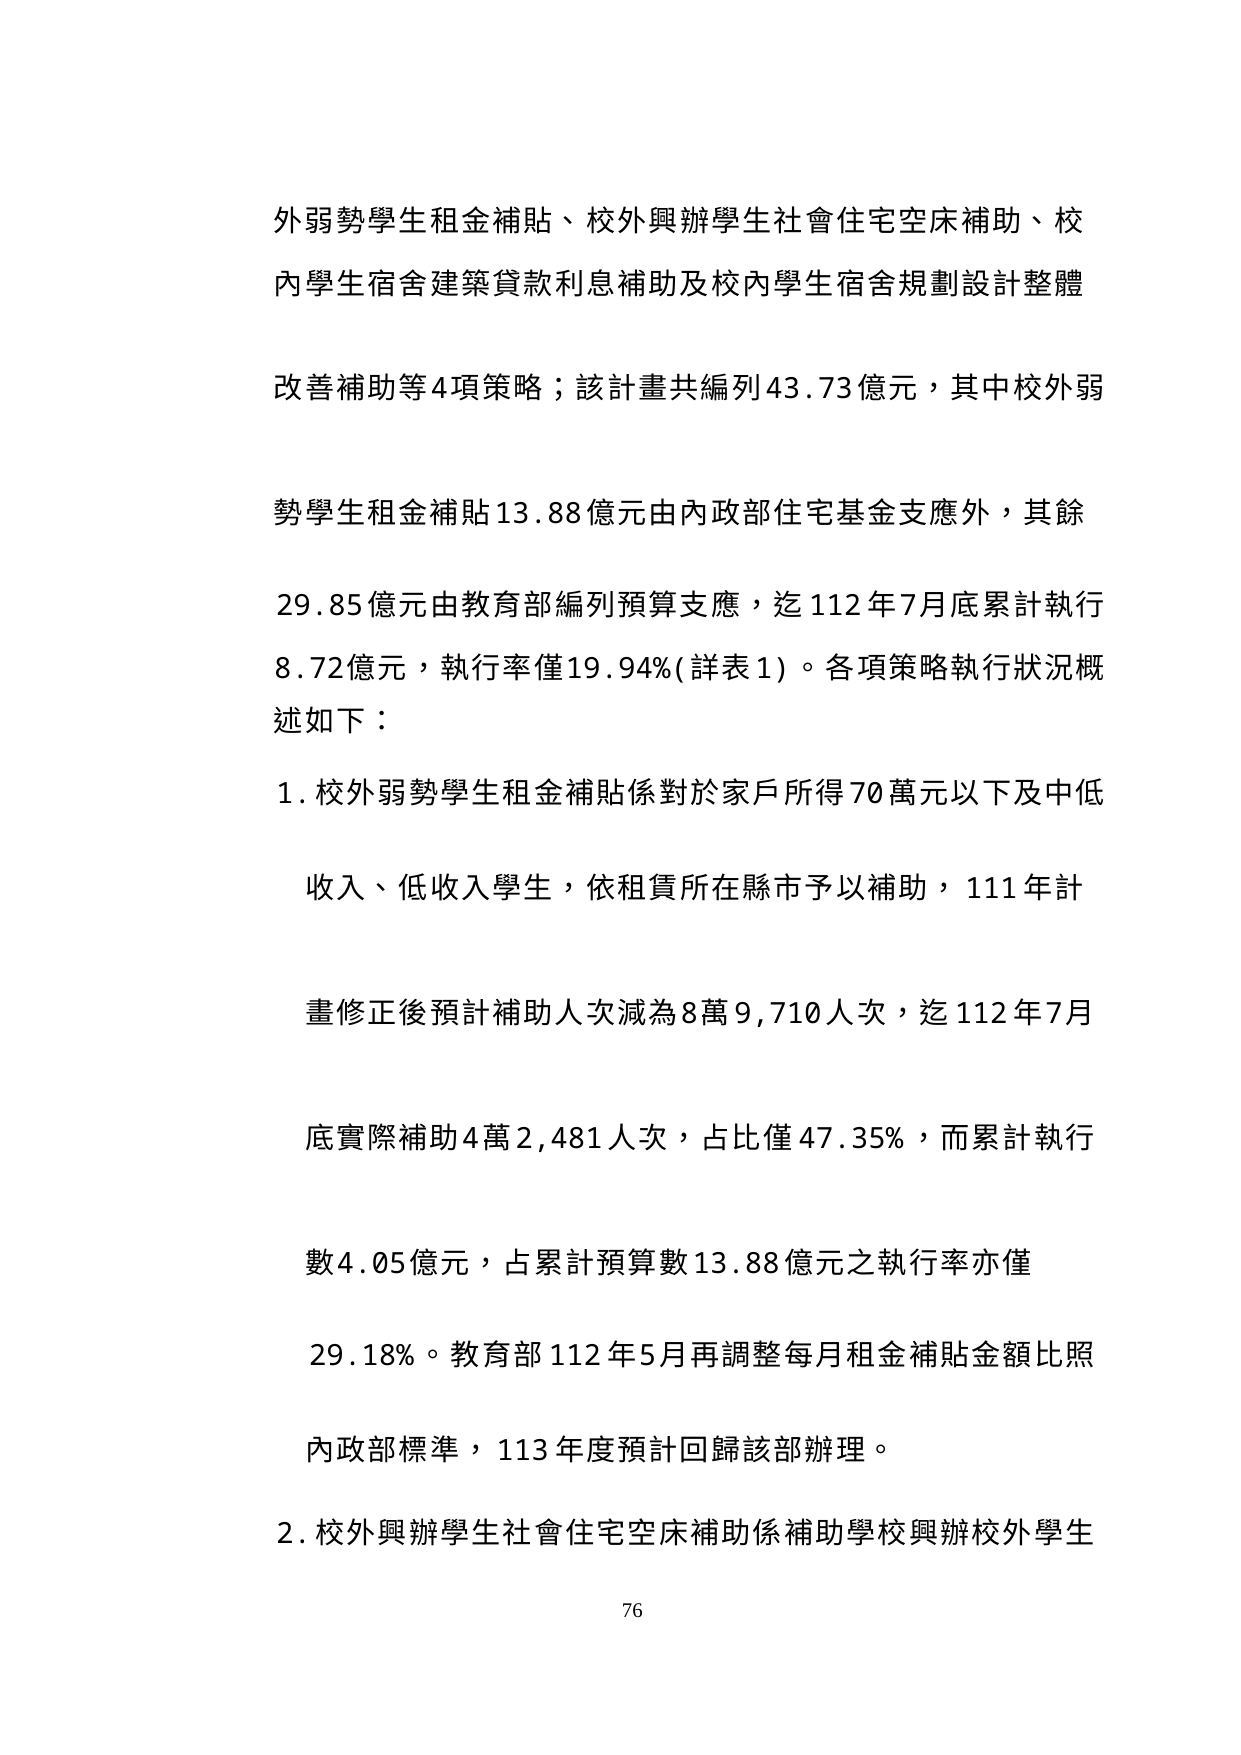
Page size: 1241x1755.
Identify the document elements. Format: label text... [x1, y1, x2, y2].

text 1.校外弱勢學生租金補貼係對於家戶所得70萬元以下及中低收入、低收入學生，依租賃所在縣市予以補助，111年計畫修正後預計補助人次減為8萬9,710人次，迄112年7月底實際補助4萬2,481人次，占比僅47.35%，而累計執行數4.05億元，占累計預算數13.88億元之執行率亦僅29.18%。教育部112年5月再調整每月租金補貼金額比照內政部標準，113年度預計回歸該部辦理。 [267, 740, 1106, 1490]
text 2.校外興辦學生社會住宅空床補助係補助學校興辦校外學生 [267, 1490, 1106, 1552]
text 外弱勢學生租金補貼、校外興辦學生社會住宅空床補助、校內學生宿舍建築貸款利息補助及校內學生宿舍規劃設計整體改善補助等4項策略；該計畫共編列43.73億元，其中校外弱勢學生租金補貼13.88億元由內政部住宅基金支應外，其餘29.85億元由教育部編列預算支應，迄112年7月底累計執行8.72億元，執行率僅19.94%(詳表1)。各項策略執行狀況概述如下： [267, 177, 1106, 740]
